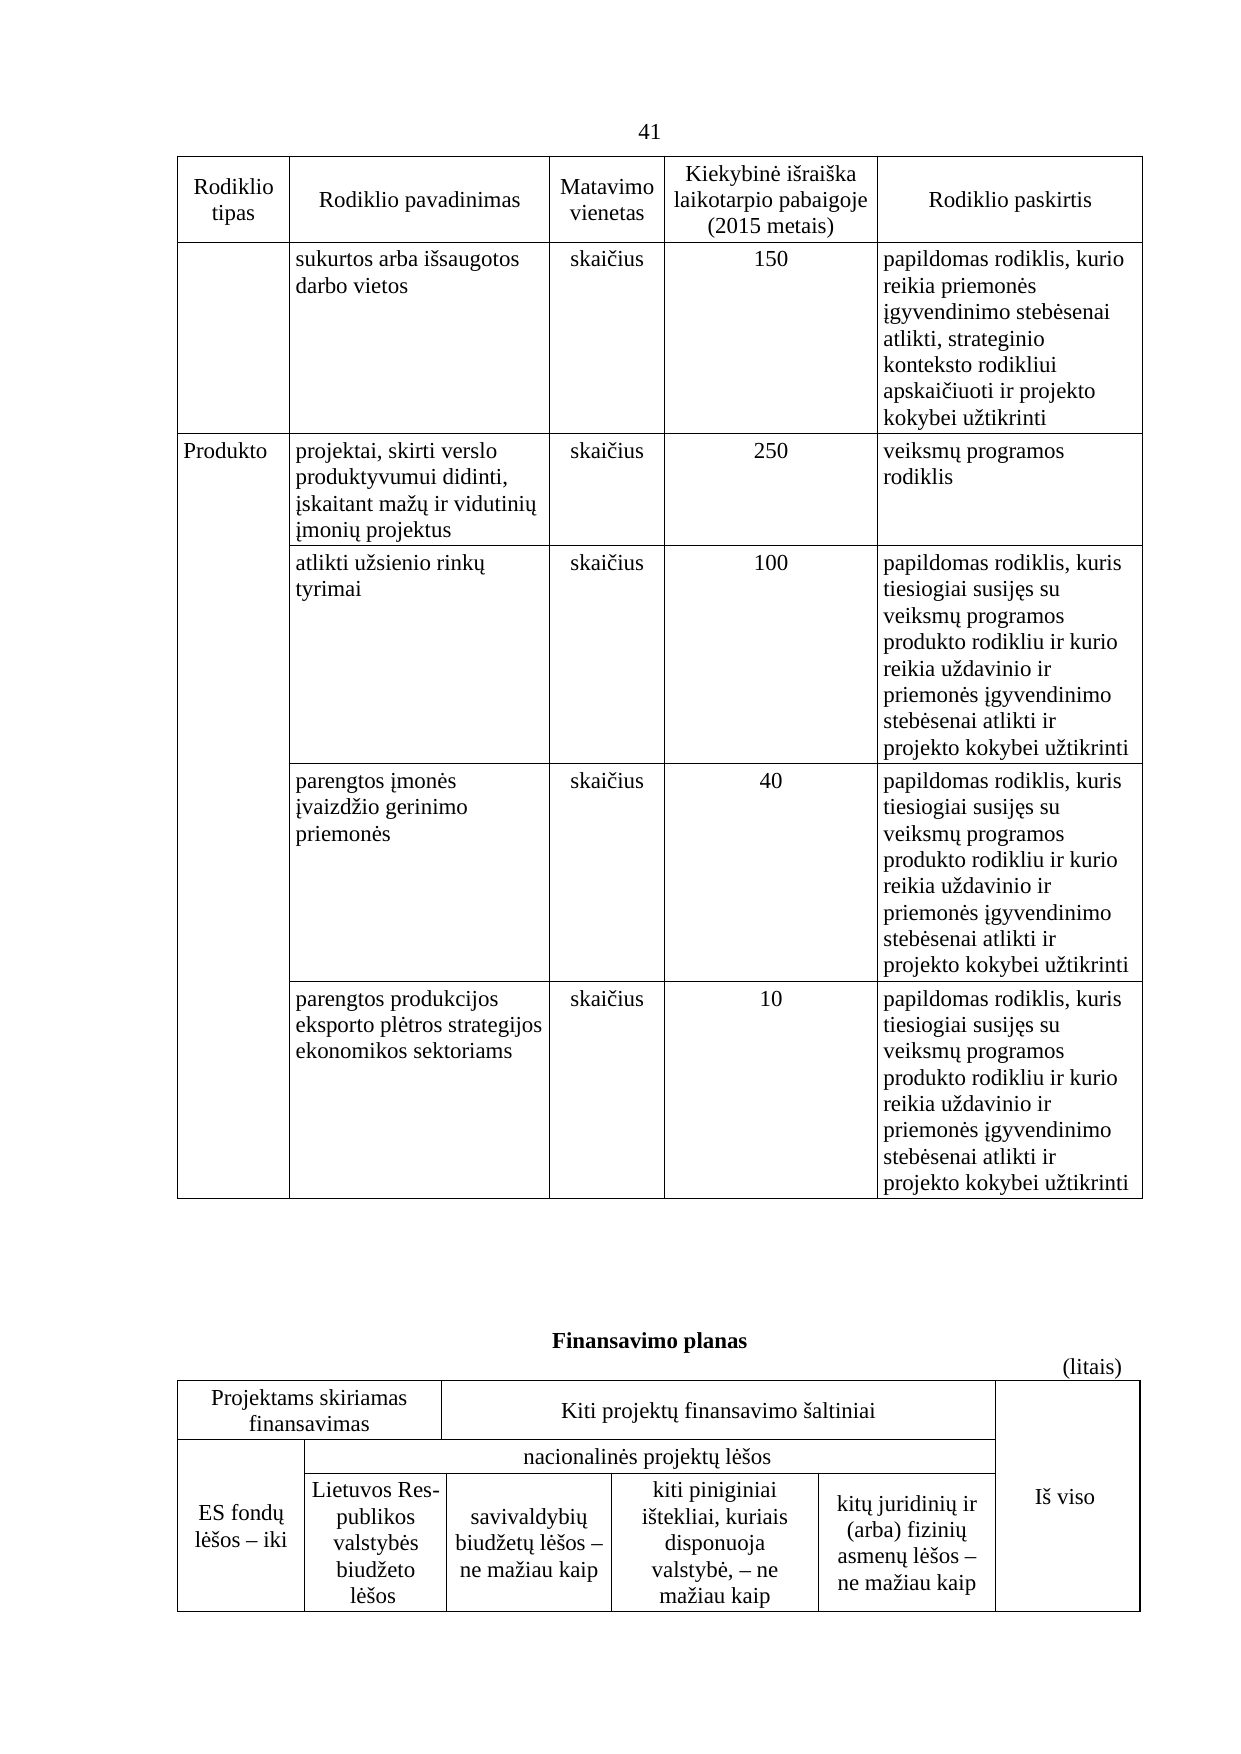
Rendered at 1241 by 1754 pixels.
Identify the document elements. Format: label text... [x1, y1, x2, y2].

table_header Rodiklio tipas [178, 157, 289, 242]
table_cell 40 [665, 764, 877, 981]
table_cell papildomas rodiklis, kuris tiesiogiai susijęs su veiksmų programos produkto rodikliu ir kurio reikia uždavinio ir priemonės įgyvendinimo stebėsenai atlikti ir projekto kokybei užtikrinti [878, 982, 1142, 1198]
table_header Projektams skiriamas finansavimas [178, 1381, 441, 1439]
table_header Kiti projektų finansavimo šaltiniai [442, 1381, 995, 1439]
text (litais) [215, 1353, 1122, 1380]
table_cell 150 [665, 243, 877, 433]
table_header Matavimo vienetas [550, 157, 664, 242]
table_cell [178, 243, 289, 433]
table_cell skaičius [550, 243, 664, 433]
table_cell parengtos įmonės įvaizdžio gerinimo priemonės [290, 764, 549, 981]
table_cell 10 [665, 982, 877, 1198]
table_header Iš viso [996, 1381, 1139, 1611]
table_cell parengtos produkcijos eksporto plėtros strategijos ekonomikos sektoriams [290, 982, 549, 1198]
table_cell savivaldybių biudžetų lėšos – ne mažiau kaip [447, 1474, 611, 1611]
table_cell skaičius [550, 764, 664, 981]
text Finansavimo planas [177, 1327, 1122, 1353]
table_cell sukurtos arba išsaugotos darbo vietos [290, 243, 549, 433]
table_cell kitų juridinių ir (arba) fizinių asmenų lėšos – ne mažiau kaip [819, 1474, 995, 1611]
table_cell veiksmų programos rodiklis [878, 434, 1142, 545]
table_header Rodiklio paskirtis [878, 157, 1142, 242]
table_cell Produkto [178, 434, 289, 763]
table_cell nacionalinės projektų lėšos [305, 1440, 995, 1473]
table_cell skaičius [550, 546, 664, 763]
table_cell kiti piniginiai ištekliai, kuriais disponuoja valstybė, – ne mažiau kaip [612, 1474, 818, 1611]
table_cell skaičius [550, 982, 664, 1198]
table_cell Lietuvos Res­publikos valsty­bės biudžeto lėšos [305, 1474, 446, 1611]
table_cell papildomas rodiklis, kuris tiesiogiai susijęs su veiksmų programos produkto rodikliu ir kurio reikia uždavinio ir priemonės įgyvendinimo stebėsenai atlikti ir projekto kokybei užtikrinti [878, 764, 1142, 981]
table_cell skaičius [550, 434, 664, 545]
table_cell ES fondų lėšos – iki [178, 1440, 304, 1611]
table_cell papildomas rodiklis, kurio reikia priemonės įgyvendinimo stebėsenai atlikti, strateginio konteksto rodikliui apskaičiuoti ir projekto kokybei užtikrinti [878, 243, 1142, 433]
table_cell 100 [665, 546, 877, 763]
table_header Rodiklio pavadinimas [290, 157, 549, 242]
table_cell [178, 763, 289, 1198]
table_cell atlikti užsienio rinkų tyrimai [290, 546, 549, 763]
table_header Kiekybinė išraiška laikotarpio pabaigoje (2015 metais) [665, 157, 877, 242]
table_cell papildomas rodiklis, kuris tiesiogiai susijęs su veiksmų programos produkto rodikliu ir kurio reikia uždavinio ir priemonės įgyvendinimo stebėsenai atlikti ir projekto kokybei užtikrinti [878, 546, 1142, 763]
table_cell projektai, skirti verslo produktyvumui didinti, įskaitant mažų ir vidutinių įmonių projektus [290, 434, 549, 545]
table_cell 250 [665, 434, 877, 545]
